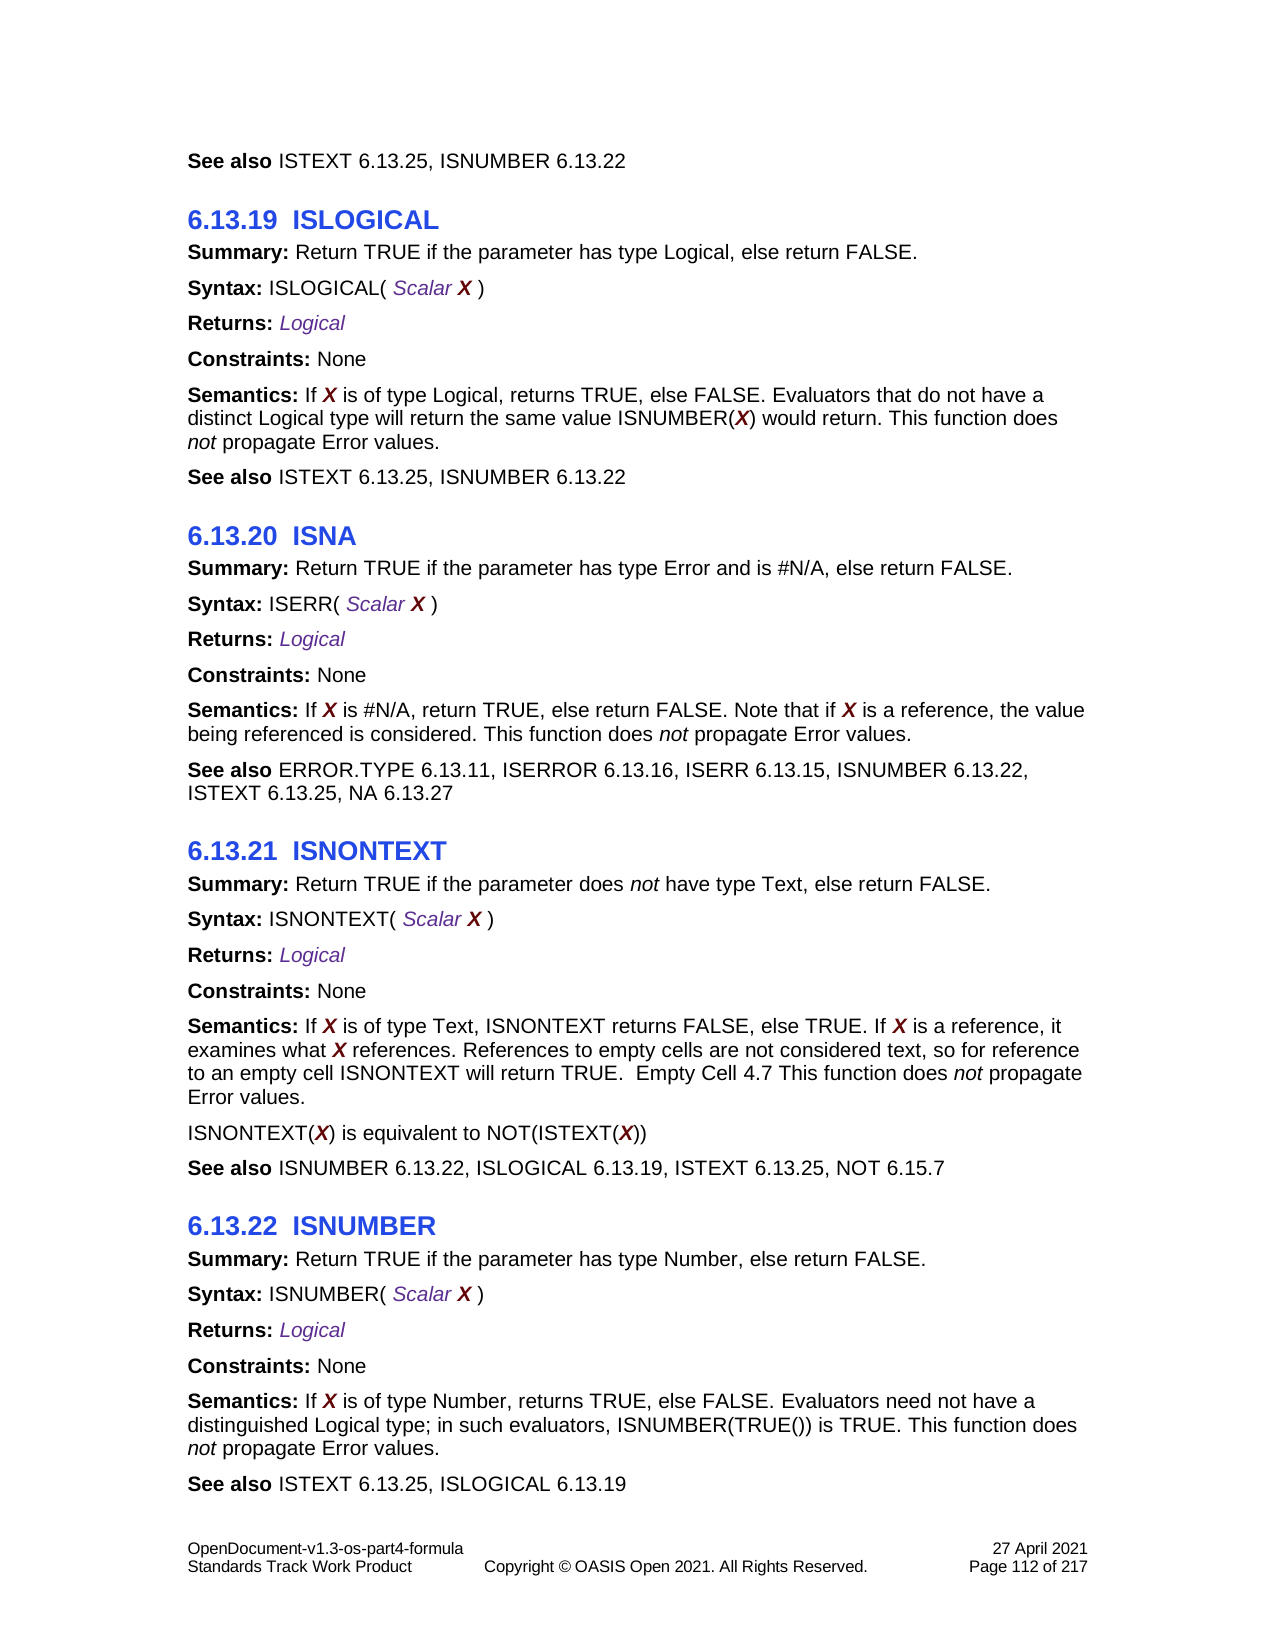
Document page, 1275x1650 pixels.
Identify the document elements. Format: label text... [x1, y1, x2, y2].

subtitle ISLOGICAL [187, 204, 1088, 234]
text Semantics: If X is of type Number, returns TRUE, else FALSE. Evaluators need not have a distinguished Logical type; in such evaluators, ISNUMBER(TRUE()) is TRUE. This function does not propagate Error values. [187, 1390, 1088, 1460]
text See also ISTEXT 6.13.25, ISNUMBER 6.13.22 [187, 466, 1088, 489]
text Summary: Return TRUE if the parameter has type Error and is #N/A, else return FALSE. [187, 556, 1088, 580]
text Constraints: None [187, 979, 1088, 1003]
text Semantics: If X is #N/A, return TRUE, else return FALSE. Note that if X is a reference, the value being referenced is considered. This function does not propagate Error values. [187, 699, 1088, 746]
text Summary: Return TRUE if the parameter has type Number, else return FALSE. [187, 1247, 1088, 1271]
text Syntax: ISNUMBER( Scalar X ) [187, 1283, 1088, 1306]
text Semantics: If X is of type Text, ISNONTEXT returns FALSE, else TRUE. If X is a reference, it examines what X references. References to empty cells are not considered text, so for reference to an empty cell ISNONTEXT will return TRUE. Empty Cell 4.7 This function does not propagate Error values. [187, 1015, 1088, 1109]
text See also ISNUMBER 6.13.22, ISLOGICAL 6.13.19, ISTEXT 6.13.25, NOT 6.15.7 [187, 1157, 1088, 1180]
text See also ISTEXT 6.13.25, ISNUMBER 6.13.22 [187, 150, 1088, 173]
text Semantics: If X is of type Logical, returns TRUE, else FALSE. Evaluators that do not have a distinct Logical type will return the same value ISNUMBER(X) would return. This function does not propagate Error values. [187, 383, 1088, 454]
text Returns: Logical [187, 1318, 1088, 1342]
text Returns: Logical [187, 628, 1088, 651]
text Syntax: ISLOGICAL( Scalar X ) [187, 276, 1088, 300]
subtitle ISNUMBER [187, 1211, 1088, 1241]
text See also ERROR.TYPE 6.13.11, ISERROR 6.13.16, ISERR 6.13.15, ISNUMBER 6.13.22, ISTEXT 6.13.25, NA 6.13.27 [187, 758, 1088, 805]
subtitle ISNA [187, 520, 1088, 550]
text ISNONTEXT(X) is equivalent to NOT(ISTEXT(X)) [187, 1121, 1088, 1144]
text Returns: Logical [187, 312, 1088, 335]
text Returns: Logical [187, 943, 1088, 967]
text Constraints: None [187, 663, 1088, 687]
text Syntax: ISNONTEXT( Scalar X ) [187, 908, 1088, 931]
text See also ISTEXT 6.13.25, ISLOGICAL 6.13.19 [187, 1472, 1088, 1496]
text Constraints: None [187, 1354, 1088, 1378]
text Syntax: ISERR( Scalar X ) [187, 592, 1088, 616]
text Summary: Return TRUE if the parameter has type Logical, else return FALSE. [187, 241, 1088, 264]
subtitle ISNONTEXT [187, 836, 1088, 866]
text Constraints: None [187, 347, 1088, 371]
text Summary: Return TRUE if the parameter does not have type Text, else return FALSE. [187, 872, 1088, 896]
